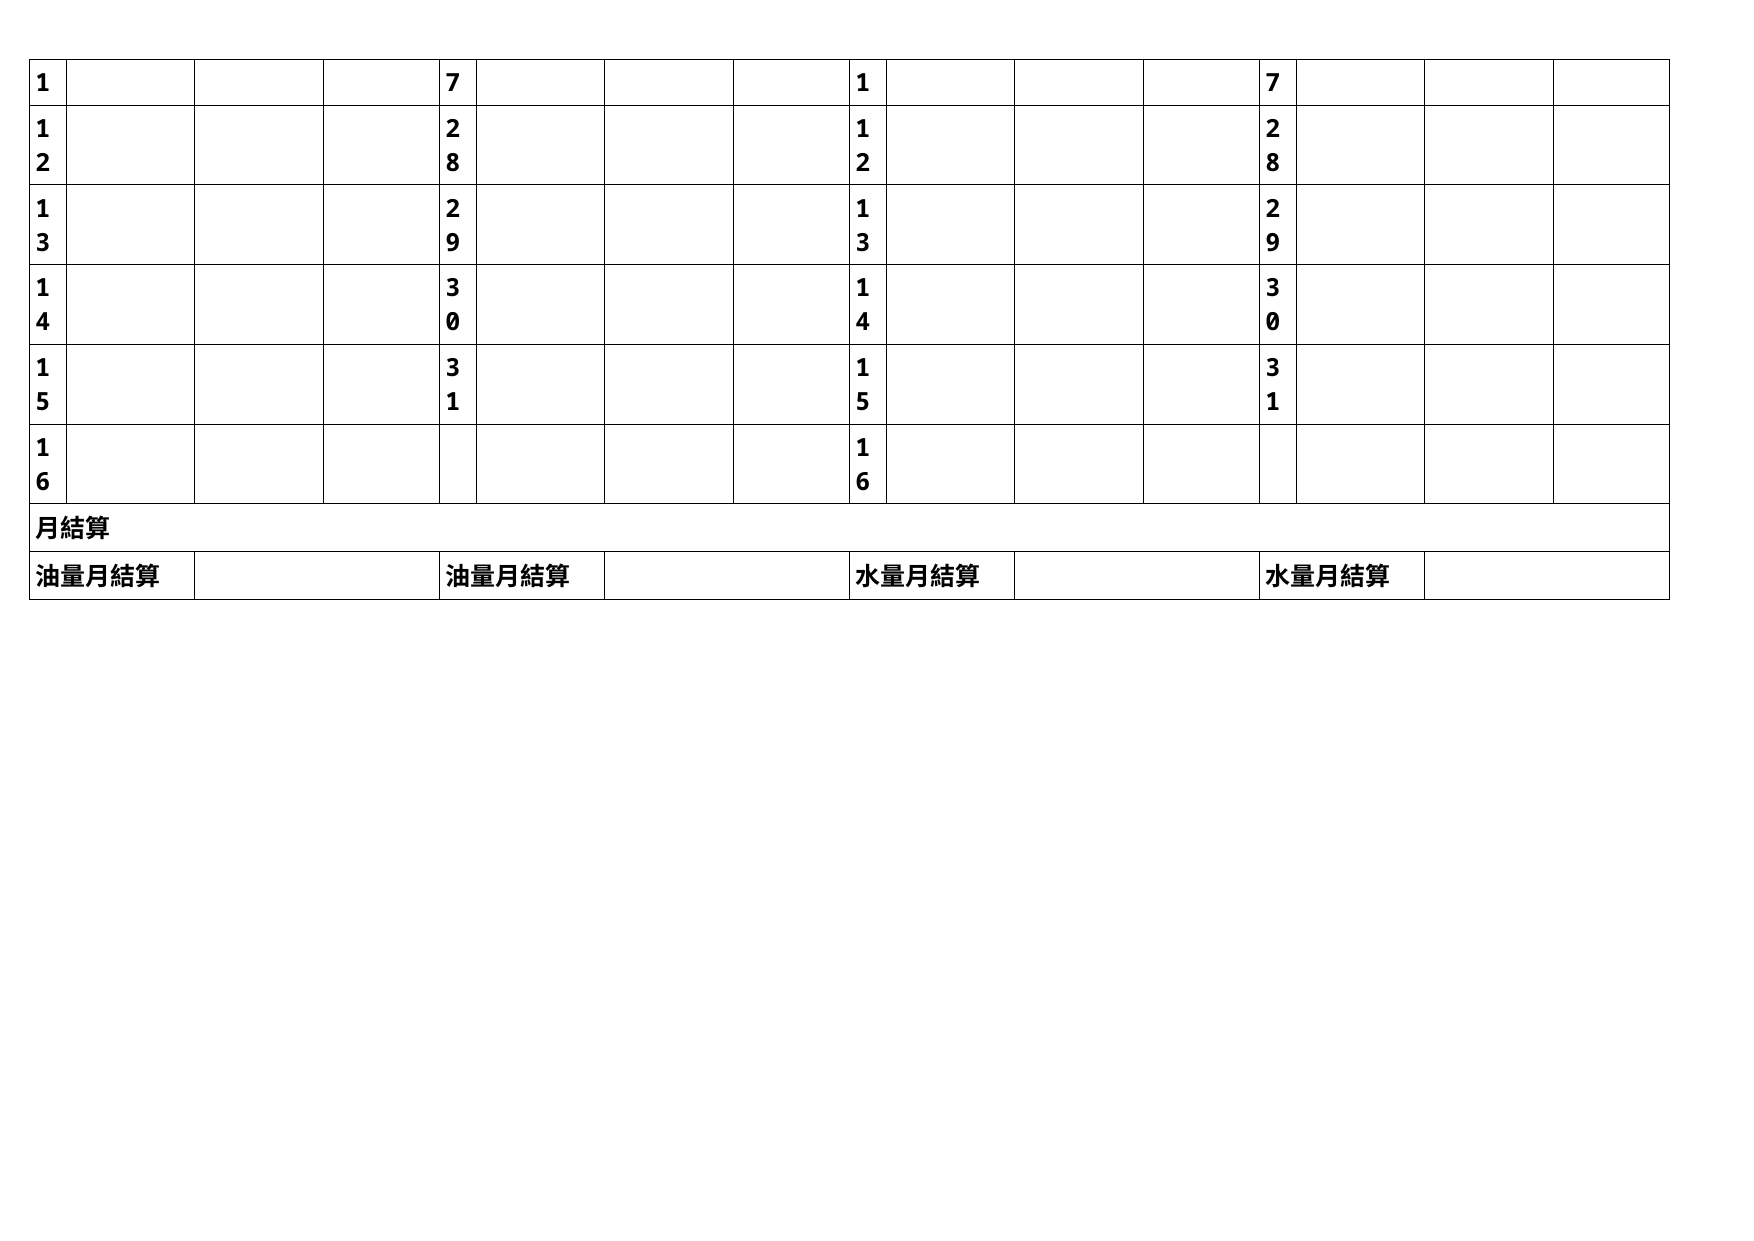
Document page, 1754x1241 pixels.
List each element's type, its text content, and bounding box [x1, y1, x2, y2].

table_cell 月結算 [30, 504, 1669, 551]
table_cell [1015, 60, 1143, 105]
table_cell [1015, 425, 1143, 503]
table_cell 29 [440, 185, 476, 264]
table_cell [605, 60, 733, 105]
table_cell 31 [1260, 345, 1296, 423]
table_cell [1144, 60, 1259, 105]
table_cell 油量月結算 [30, 552, 194, 599]
table_cell [324, 345, 439, 423]
table_cell [195, 265, 323, 344]
table_cell [324, 60, 439, 105]
table_cell [477, 345, 604, 423]
table_cell [734, 265, 849, 344]
table_cell [1554, 106, 1669, 184]
table_cell [1425, 345, 1553, 423]
table_cell [734, 60, 849, 105]
table_cell [1425, 106, 1553, 184]
table_cell [1554, 425, 1669, 503]
table_cell [1144, 106, 1259, 184]
table_cell [195, 185, 323, 264]
table_cell [324, 185, 439, 264]
table_cell [1297, 345, 1424, 423]
table_cell [195, 106, 323, 184]
table_cell [605, 552, 849, 599]
table_cell [887, 265, 1014, 344]
table_cell [887, 345, 1014, 423]
table_cell [1015, 185, 1143, 264]
table_cell [605, 106, 733, 184]
table_cell [67, 345, 194, 423]
table_cell [67, 185, 194, 264]
table_cell 30 [1260, 265, 1296, 344]
table_cell [734, 106, 849, 184]
table_cell [1144, 185, 1259, 264]
table_cell [1425, 60, 1553, 105]
table_cell 31 [440, 345, 476, 423]
table_cell [1144, 425, 1259, 503]
table_cell [1260, 425, 1296, 503]
table_cell 30 [440, 265, 476, 344]
table_cell [1015, 265, 1143, 344]
table_cell [324, 265, 439, 344]
table_cell 15 [30, 345, 66, 423]
table_cell [477, 60, 604, 105]
table_cell [67, 425, 194, 503]
table_cell [1297, 185, 1424, 264]
table_cell [605, 425, 733, 503]
table_cell [1554, 265, 1669, 344]
table_cell [67, 60, 194, 105]
table_cell 15 [850, 345, 886, 423]
table_cell 7 [440, 60, 476, 105]
table_cell [1554, 345, 1669, 423]
table_cell [1554, 185, 1669, 264]
table_cell [887, 106, 1014, 184]
table_cell [324, 106, 439, 184]
table_cell 29 [1260, 185, 1296, 264]
table_cell 水量月結算 [850, 552, 1014, 599]
table_cell [734, 345, 849, 423]
table_cell 28 [440, 106, 476, 184]
table_cell [734, 425, 849, 503]
table_cell [477, 425, 604, 503]
table_cell [477, 106, 604, 184]
table_cell [1297, 106, 1424, 184]
table_cell [605, 185, 733, 264]
table_cell 油量月結算 [440, 552, 604, 599]
table_cell 12 [30, 106, 66, 184]
table_cell 16 [850, 425, 886, 503]
table_cell [1015, 345, 1143, 423]
table_cell [1015, 106, 1143, 184]
table_cell [605, 265, 733, 344]
table_cell 7 [1260, 60, 1296, 105]
table_cell [195, 60, 323, 105]
table_cell 14 [850, 265, 886, 344]
table_cell [1015, 552, 1259, 599]
table_cell [1425, 265, 1553, 344]
table_cell [477, 185, 604, 264]
table_cell [440, 425, 476, 503]
table_cell [67, 265, 194, 344]
table_cell [477, 265, 604, 344]
table_cell 13 [30, 185, 66, 264]
table_cell [887, 185, 1014, 264]
table_cell [1297, 60, 1424, 105]
table_cell 水量月結算 [1260, 552, 1424, 599]
table_cell [1554, 60, 1669, 105]
table_cell [1297, 425, 1424, 503]
table_cell 1 [850, 60, 886, 105]
table_cell [887, 425, 1014, 503]
table_cell [324, 425, 439, 503]
table_cell [605, 345, 733, 423]
table_cell [195, 345, 323, 423]
table_cell [1425, 552, 1669, 599]
table_cell [1425, 185, 1553, 264]
table_cell 28 [1260, 106, 1296, 184]
table_cell 16 [30, 425, 66, 503]
table_cell [1144, 265, 1259, 344]
table_cell [734, 185, 849, 264]
table_cell [1144, 345, 1259, 423]
table_cell [1297, 265, 1424, 344]
table_cell 1 [30, 60, 66, 105]
table_cell [67, 106, 194, 184]
table_cell [195, 552, 439, 599]
table_cell [887, 60, 1014, 105]
table_cell 14 [30, 265, 66, 344]
table_cell [1425, 425, 1553, 503]
table_cell [195, 425, 323, 503]
table_cell 13 [850, 185, 886, 264]
table_cell 12 [850, 106, 886, 184]
